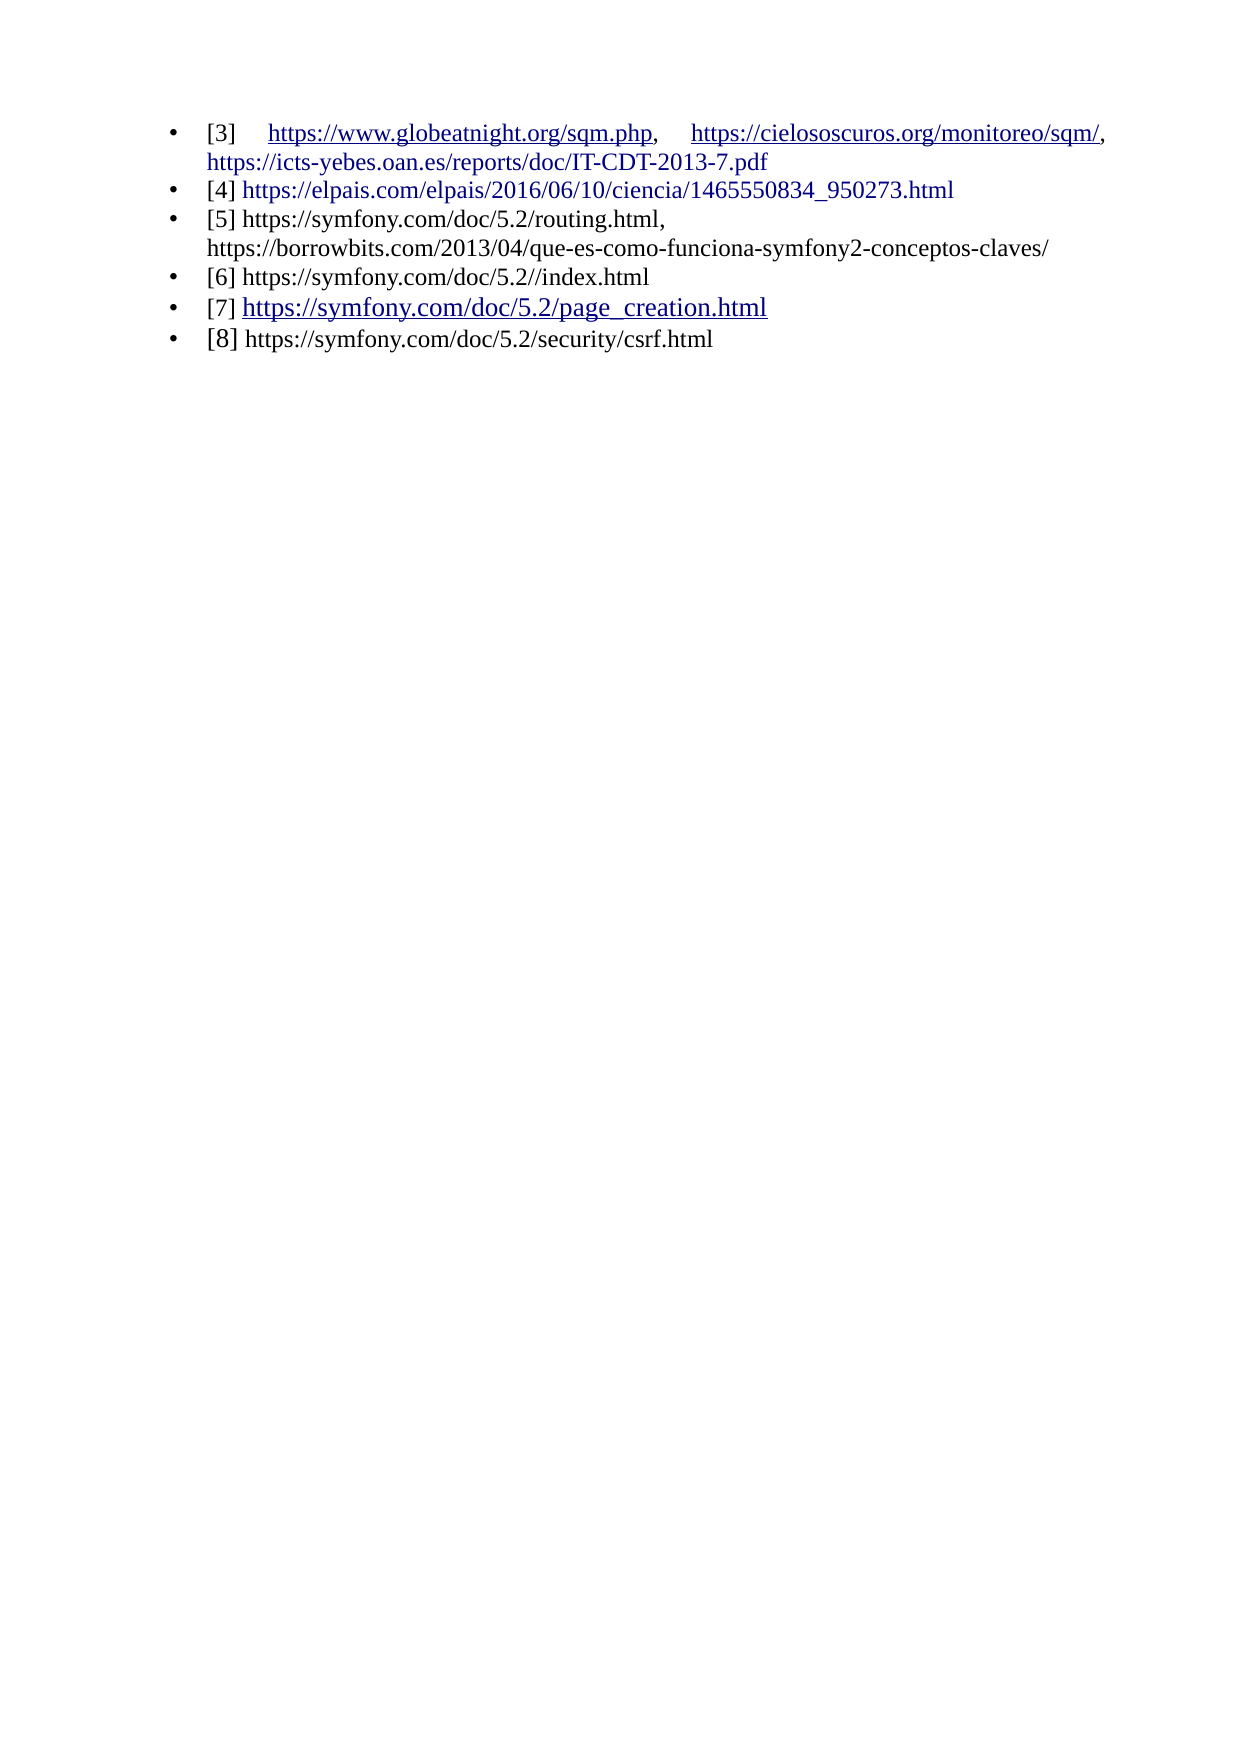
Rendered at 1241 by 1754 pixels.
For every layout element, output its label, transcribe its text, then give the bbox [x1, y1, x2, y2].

list [7] https://symfony.com/doc/5.2/page_creation.html [169, 291, 1106, 322]
list [5] https://symfony.com/doc/5.2/routing.html, [169, 204, 1106, 233]
list https://borrowbits.com/2013/04/que-es-como-funciona-symfony2-conceptos-claves/ [169, 233, 1106, 262]
list [8] https://symfony.com/doc/5.2/security/csrf.html [169, 322, 1106, 353]
list [4] https://elpais.com/elpais/2016/06/10/ciencia/1465550834_950273.html [169, 176, 1106, 204]
list [6] https://symfony.com/doc/5.2//index.html [169, 262, 1106, 291]
list [3] https://www.globeatnight.org/sqm.php, https://cielososcuros.org/monitoreo/sqm/, https://icts-yebes.oan.es/reports/doc/IT-CDT-2013-7.pdf [169, 118, 1106, 176]
